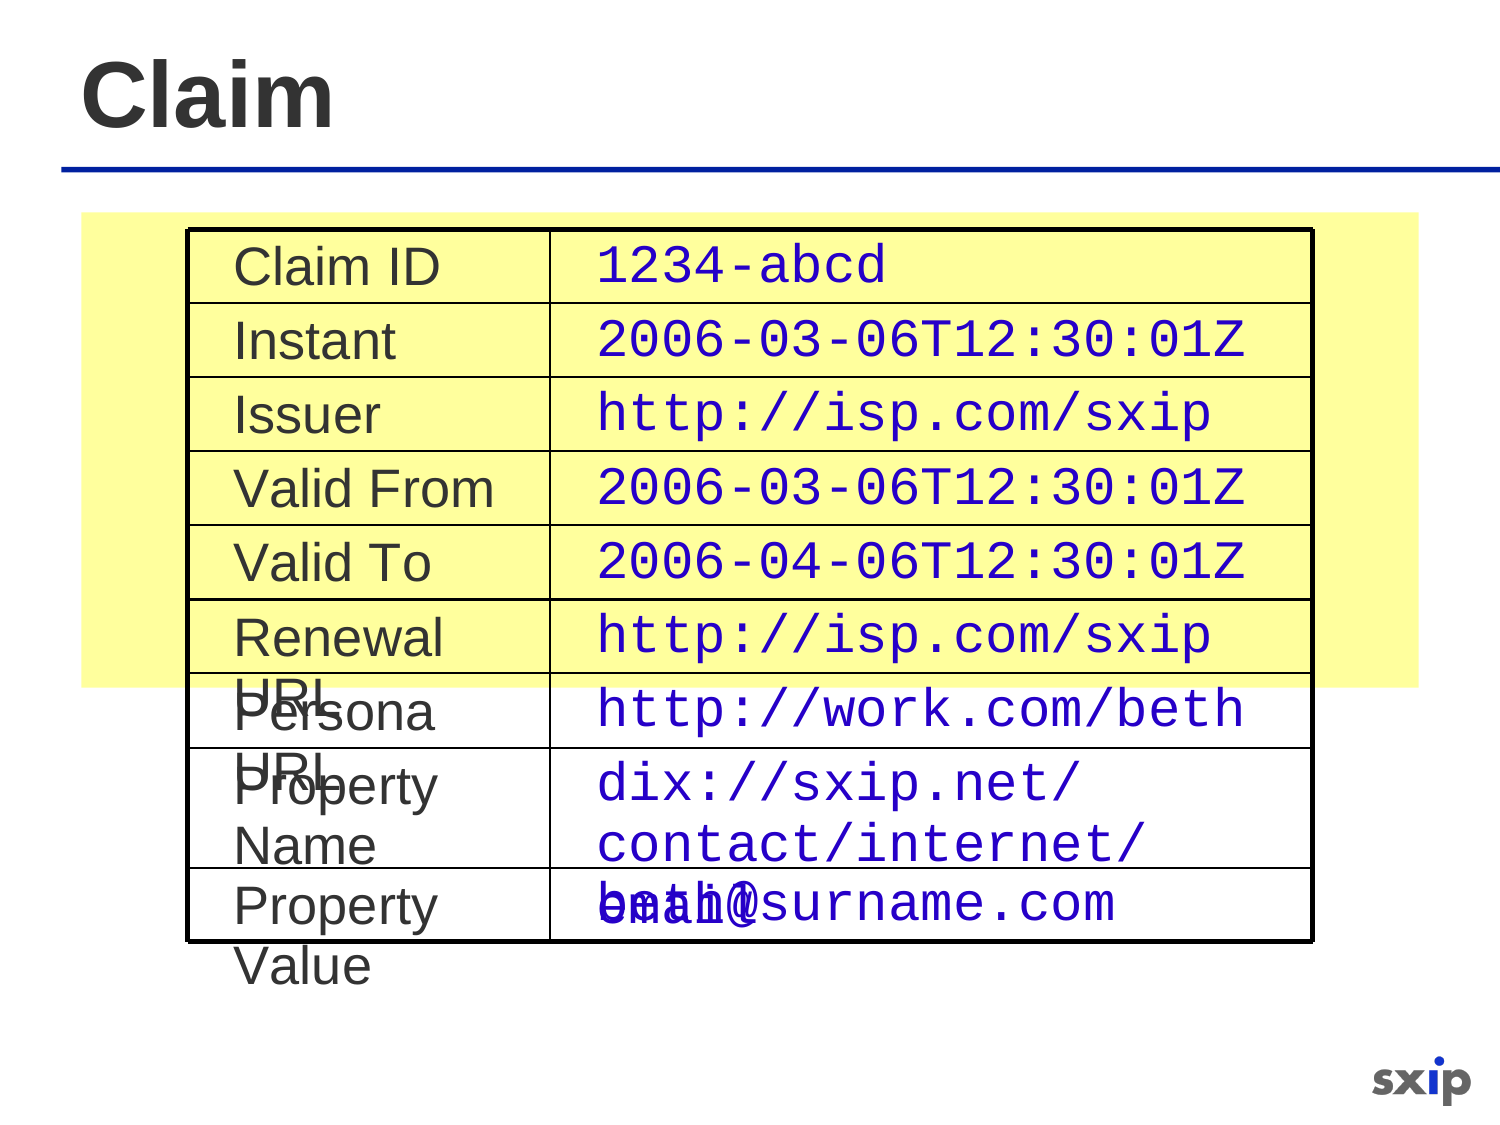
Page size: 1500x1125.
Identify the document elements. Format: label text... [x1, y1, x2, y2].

text_box 1234-abcd [551, 232, 1310, 302]
text_box 2006-03-06T12:30:01Z [551, 304, 1310, 376]
text_box Valid To [190, 526, 549, 598]
text_box [81, 212, 1419, 688]
text_box Instant [190, 304, 549, 376]
text_box Renewal URL [190, 601, 549, 672]
text_box http://isp.com/sxip [551, 378, 1310, 450]
text_box beth@surname.com [551, 869, 1310, 939]
text_box http://work.com/beth [551, 674, 1310, 747]
text_box dix://sxip.net/contact/internet/email [551, 749, 1310, 867]
text_box Property Value [190, 869, 549, 939]
text_box Property Name [190, 749, 549, 867]
text_box 2006-04-06T12:30:01Z [551, 526, 1310, 598]
text_box Valid From [190, 452, 549, 524]
text_box Persona URL [190, 674, 549, 747]
text_box 2006-03-06T12:30:01Z [551, 452, 1310, 524]
title Claim [61, 21, 1495, 169]
text_box Issuer [190, 378, 549, 450]
text_box http://isp.com/sxip [551, 601, 1310, 672]
picture [1372, 1056, 1471, 1106]
text_box Claim ID [190, 232, 549, 302]
